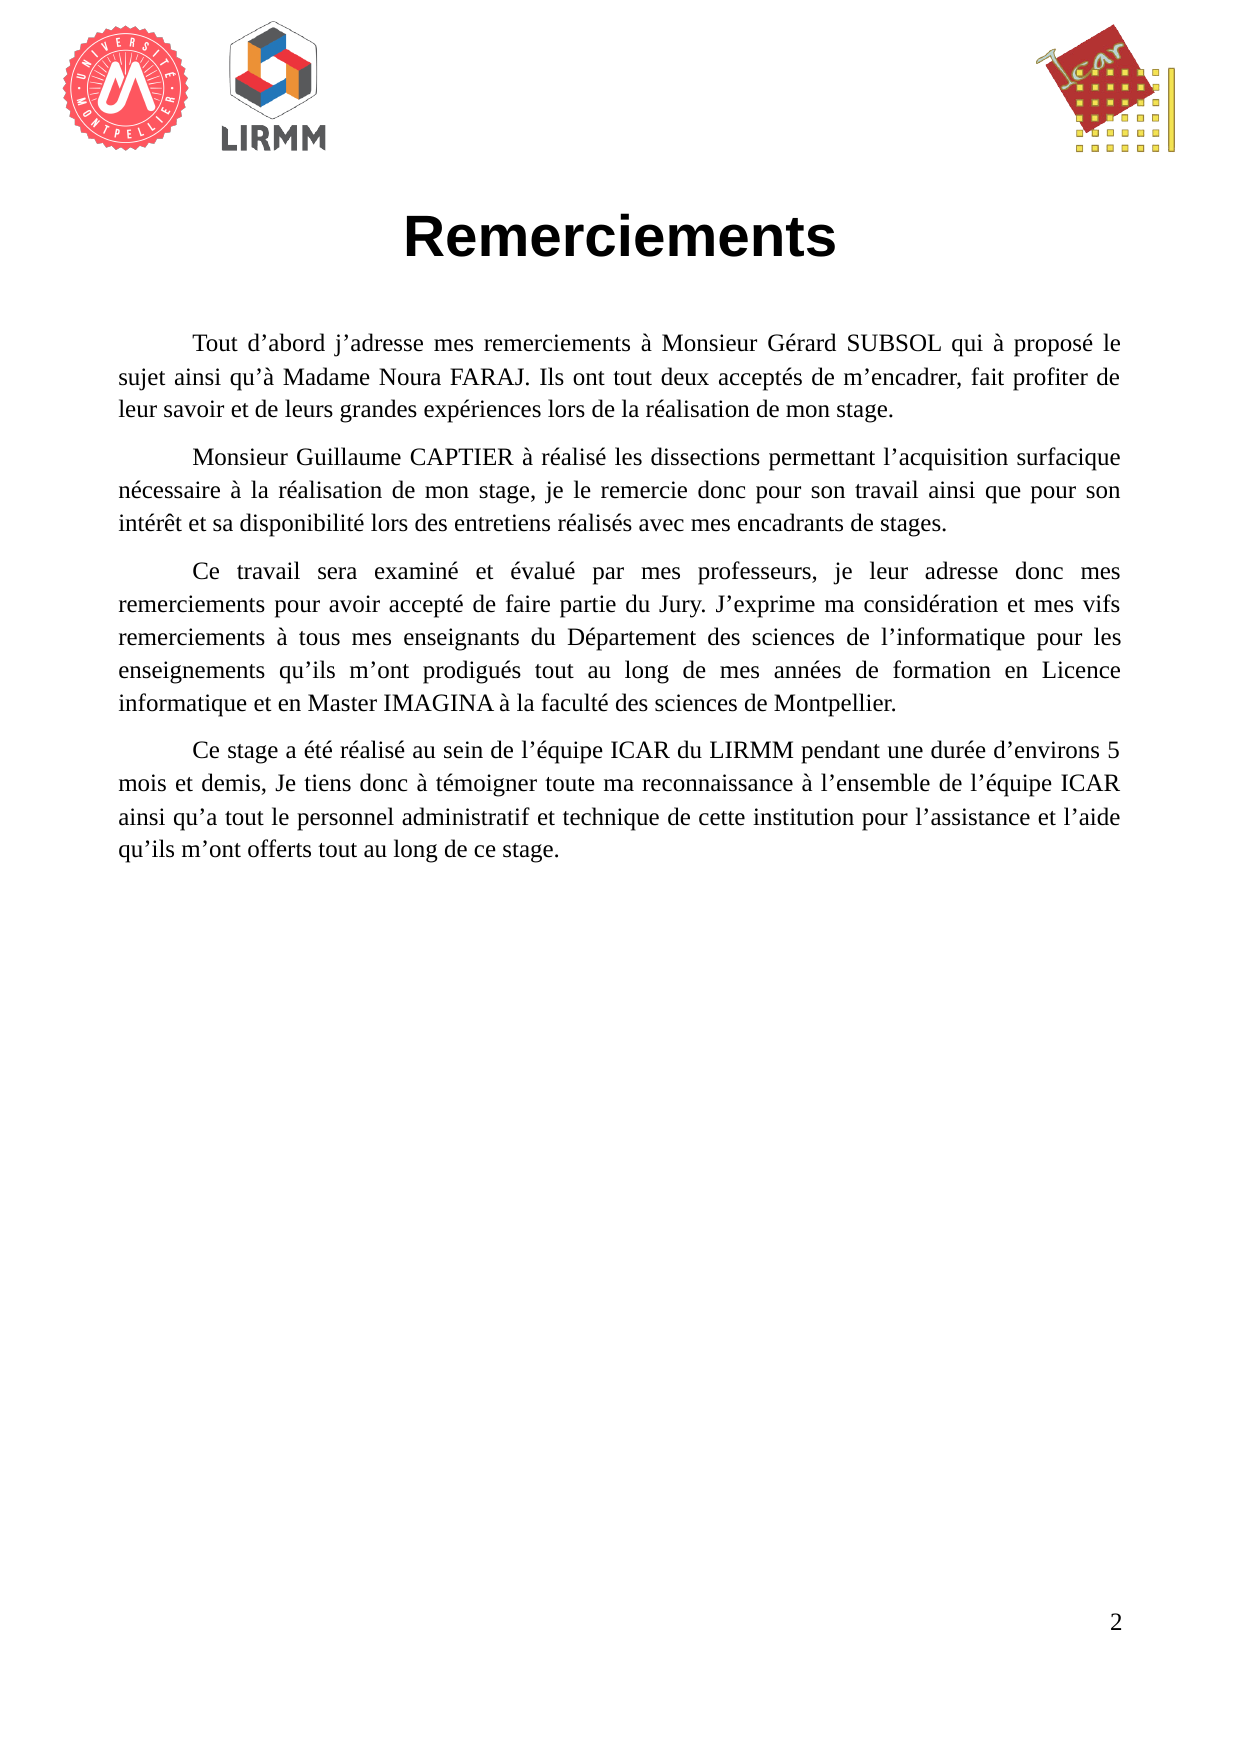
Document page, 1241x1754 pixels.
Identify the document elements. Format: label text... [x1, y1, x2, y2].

picture [203, 16, 343, 155]
picture [57, 13, 201, 156]
text Ce stage a été réalisé au sein de l’équipe ICAR du LIRMM pendant une durée d’environs 5 mois et demis, Je tiens donc à témoigner toute ma reconnaissance à l’ensemble de l’équipe ICAR ainsi qu’a tout le personnel administratif et technique de cette institution pour l’assistance et l’aide qu’ils m’ont offerts tout au long de ce stage. [118, 736, 1122, 863]
picture [1025, 6, 1177, 154]
text Ce travail sera examiné et évalué par mes professeurs, je leur adresse donc mes remerciements pour avoir accepté de faire partie du Jury. J’exprime ma considération et mes vifs remerciements à tous mes enseignants du Département des sciences de l’informatique pour les enseignements qu’ils m’ont prodigués tout au long de mes années de formation en Licence informatique et en Master IMAGINA à la faculté des sciences de Montpellier. [118, 556, 1122, 717]
text Tout d’abord j’adresse mes remerciements à Monsieur Gérard SUBSOL qui à proposé le sujet ainsi qu’à Madame Noura FARAJ. Ils ont tout deux acceptés de m’encadrer, fait profiter de leur savoir et de leurs grandes expériences lors de la réalisation de mon stage. [118, 328, 1122, 423]
title Remerciements [118, 201, 1122, 268]
text Monsieur Guillaume CAPTIER à réalisé les dissections permettant l’acquisition surfacique nécessaire à la réalisation de mon stage, je le remercie donc pour son travail ainsi que pour son intérêt et sa disponibilité lors des entretiens réalisés avec mes encadrants de stages. [118, 442, 1122, 537]
